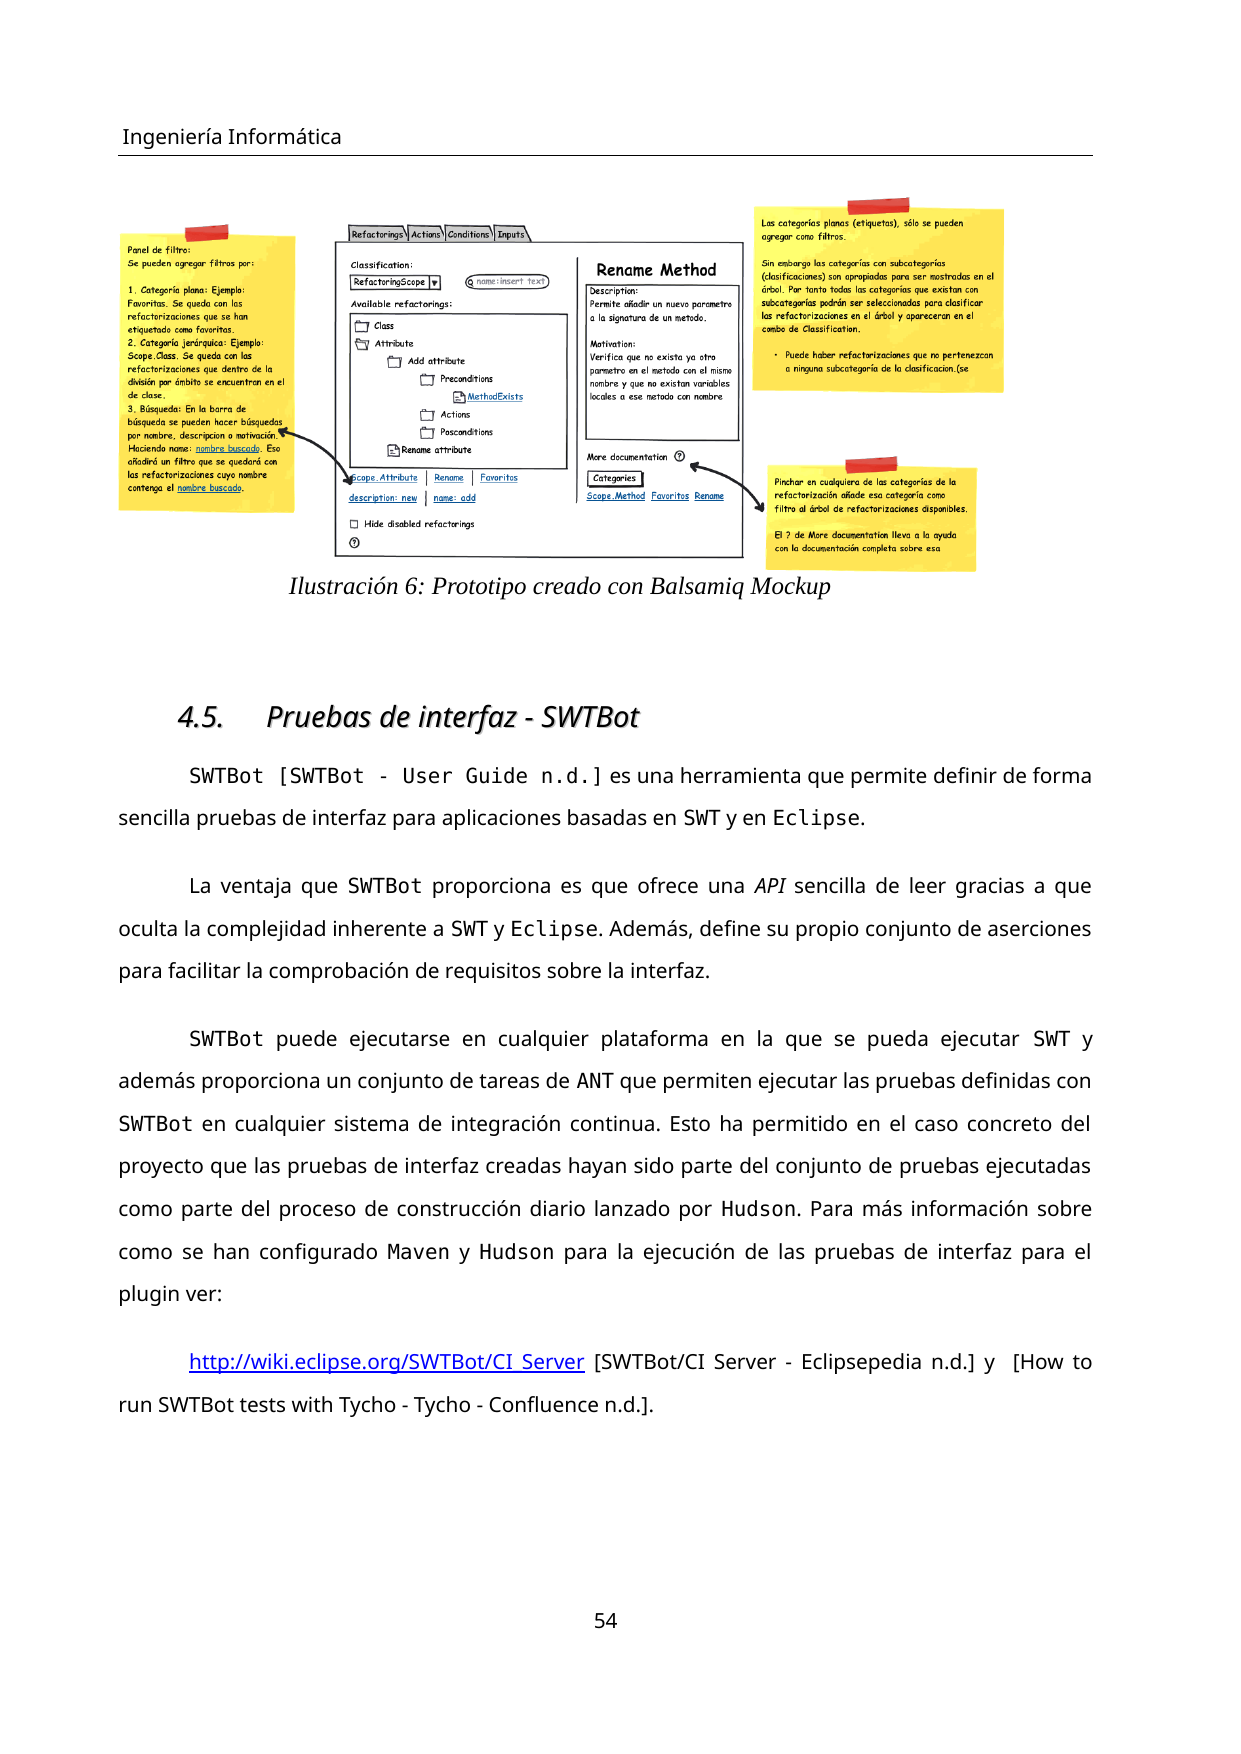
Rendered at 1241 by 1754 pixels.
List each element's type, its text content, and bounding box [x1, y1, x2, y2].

text Ilustración 6: Prototipo creado con Balsamiq Mockup [118, 572, 1004, 600]
picture [118, 197, 1005, 572]
text SWTBot [SWTBot - User Guide n.d.] es una herramienta que permite definir de forma sencilla pruebas de interfaz para aplicaciones basadas en SWT y en Eclipse. [118, 761, 1093, 832]
text http://wiki.eclipse.org/SWTBot/CI_Server [SWTBot/CI Server - Eclipsepedia n.d.] y [How to run SWTBot tests with Tycho - Tycho - Confluence n.d.]. [118, 1347, 1093, 1418]
text SWTBot puede ejecutarse en cualquier plataforma en la que se pueda ejecutar SWT y además proporciona un conjunto de tareas de ANT que permiten ejecutar las pruebas definidas con SWTBot en cualquier sistema de integración continua. Esto ha permitido en el caso concreto del proyecto que las pruebas de interfaz creadas hayan sido parte del conjunto de pruebas ejecutadas como parte del proceso de construcción diario lanzado por Hudson. Para más información sobre como se han configurado Maven y Hudson para la ejecución de las pruebas de interfaz para el plugin ver: [118, 1024, 1093, 1308]
subtitle Pruebas de interfaz - SWTBot [177, 696, 1093, 736]
text La ventaja que SWTBot proporciona es que ofrece una API sencilla de leer gracias a que oculta la complejidad inherente a SWT y Eclipse. Además, define su propio conjunto de aserciones para facilitar la comprobación de requisitos sobre la interfaz. [118, 871, 1093, 985]
